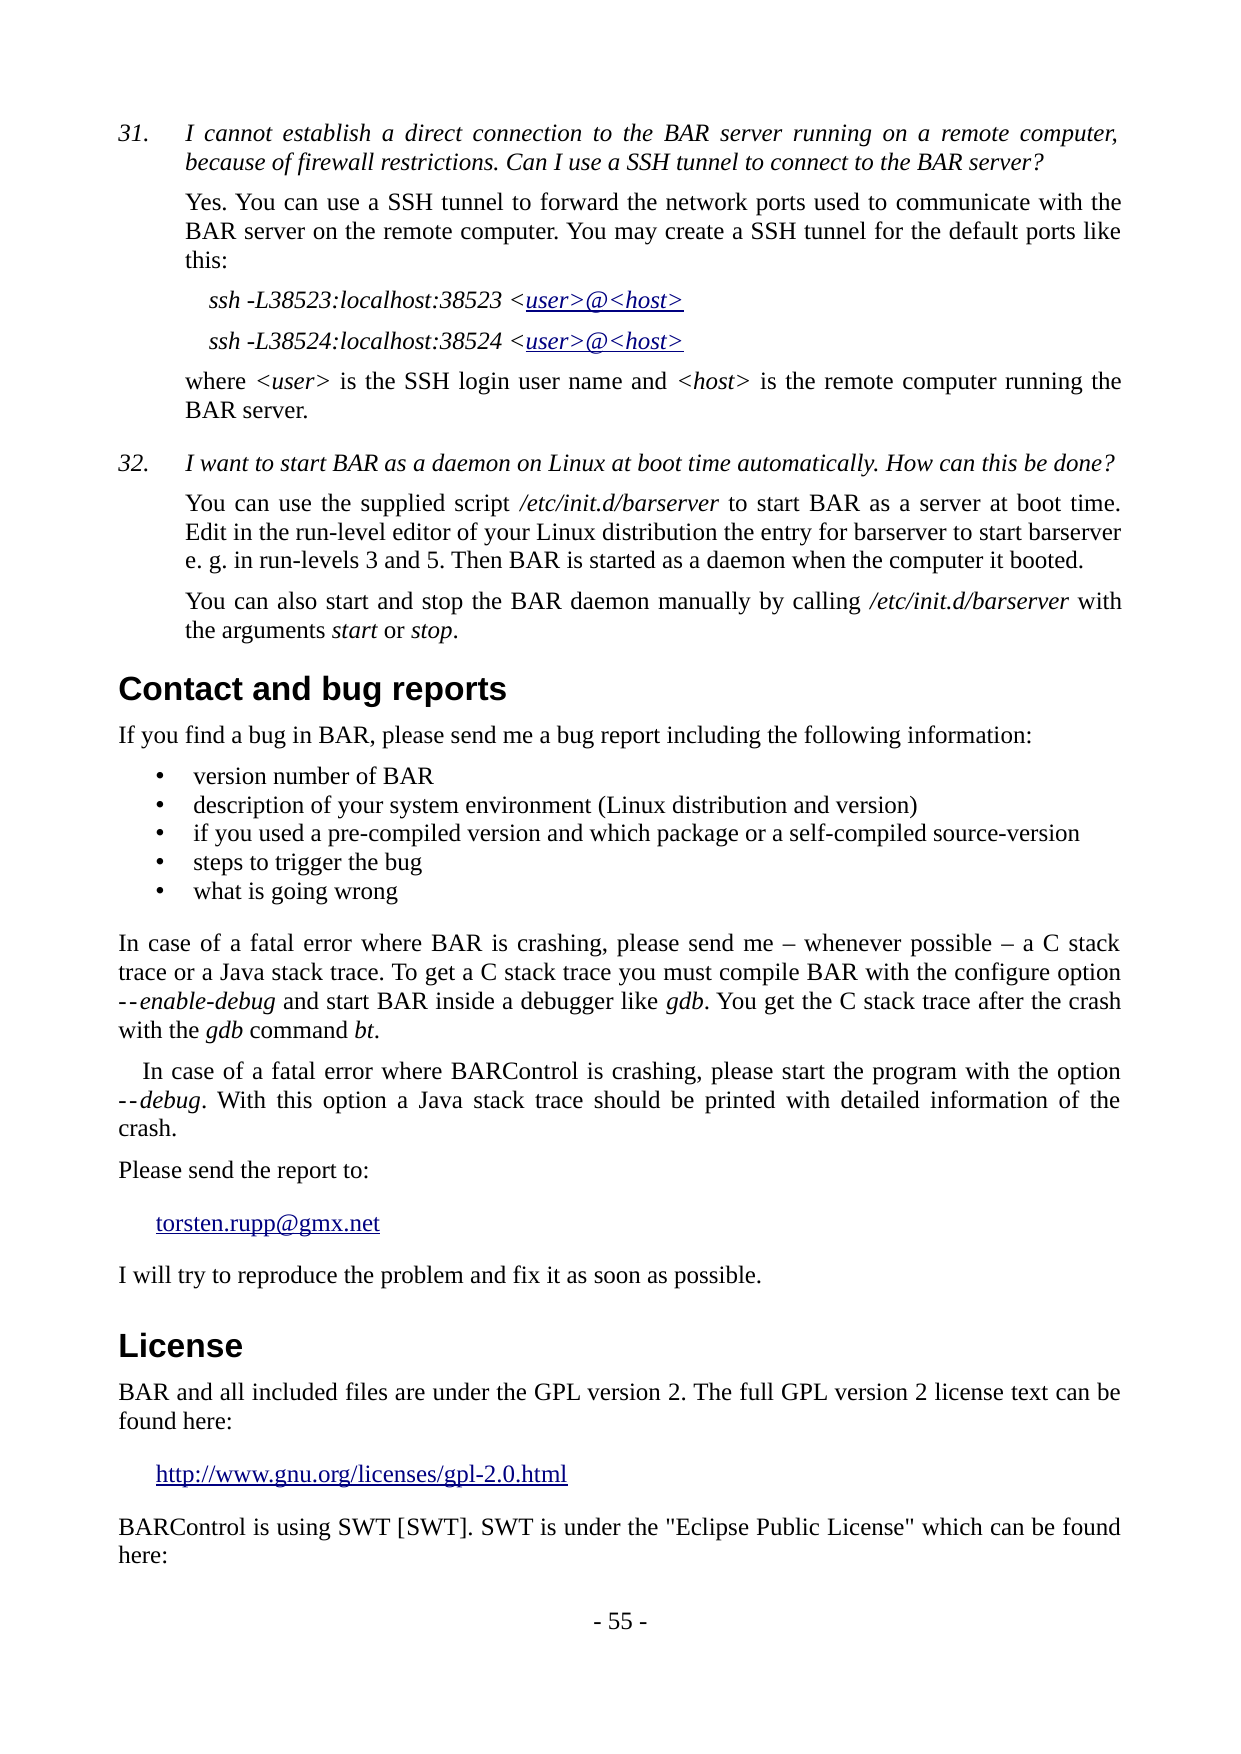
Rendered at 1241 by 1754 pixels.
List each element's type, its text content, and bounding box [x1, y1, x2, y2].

text In case of a fatal error where BARControl is crashing, please start the program with the option ‑‑debug. With this option a Java stack trace should be printed with detailed information of the crash. [118, 1056, 1122, 1142]
text If you find a bug in BAR, please send me a bug report including the following information: [118, 720, 1122, 748]
text ssh -L38523:localhost:38523 <user>@<host> [208, 285, 1122, 314]
text Please send the report to: [118, 1155, 1122, 1183]
subtitle License [118, 1326, 1122, 1365]
list torsten.rupp@gmx.net [156, 1208, 1122, 1236]
list http://www.gnu.org/licenses/gpl-2.0.html [156, 1459, 1122, 1488]
text ssh -L38524:localhost:38524 <user>@<host> [208, 326, 1122, 355]
text I will try to reproduce the problem and fix it as soon as possible. [118, 1260, 1122, 1289]
list steps to trigger the bug [156, 847, 1122, 876]
text You can also start and stop the BAR daemon manually by calling /etc/init.d/barserver with the arguments start or stop. [185, 586, 1122, 644]
text BAR and all included files are under the GPL version 2. The full GPL version 2 license text can be found here: [118, 1377, 1122, 1435]
text You can use the supplied script /etc/init.d/barserver to start BAR as a server at boot time. Edit in the run-level editor of your Linux distribution the entry for barserver to start barserver e. g. in run-levels 3 and 5. Then BAR is started as a daemon when the computer it booted. [185, 488, 1122, 574]
list description of your system environment (Linux distribution and version) [156, 790, 1122, 818]
subtitle Contact and bug reports [118, 669, 1122, 707]
text where <user> is the SSH login user name and <host> is the remote computer running the BAR server. [185, 366, 1122, 424]
list what is going wrong [156, 876, 1122, 905]
text BARControl is using SWT [SWT]. SWT is under the "Eclipse Public License" which can be found here: [118, 1512, 1122, 1569]
list version number of BAR [156, 761, 1122, 790]
list if you used a pre-compiled version and which package or a self-compiled source-version [156, 818, 1122, 847]
text In case of a fatal error where BAR is crashing, please send me – whenever possible – a C stack trace or a Java stack trace. To get a C stack trace you must compile BAR with the configure option ‑‑enable-debug and start BAR inside a debugger like gdb. You get the C stack trace after the crash with the gdb command bt. [118, 928, 1122, 1043]
list I cannot establish a direct connection to the BAR server running on a remote computer, because of firewall restrictions. Can I use a SSH tunnel to connect to the BAR server? [118, 118, 1122, 176]
text Yes. You can use a SSH tunnel to forward the network ports used to communicate with the BAR server on the remote computer. You may create a SSH tunnel for the default ports like this: [185, 187, 1122, 274]
list I want to start BAR as a daemon on Linux at boot time automatically. How can this be done? [118, 448, 1122, 476]
